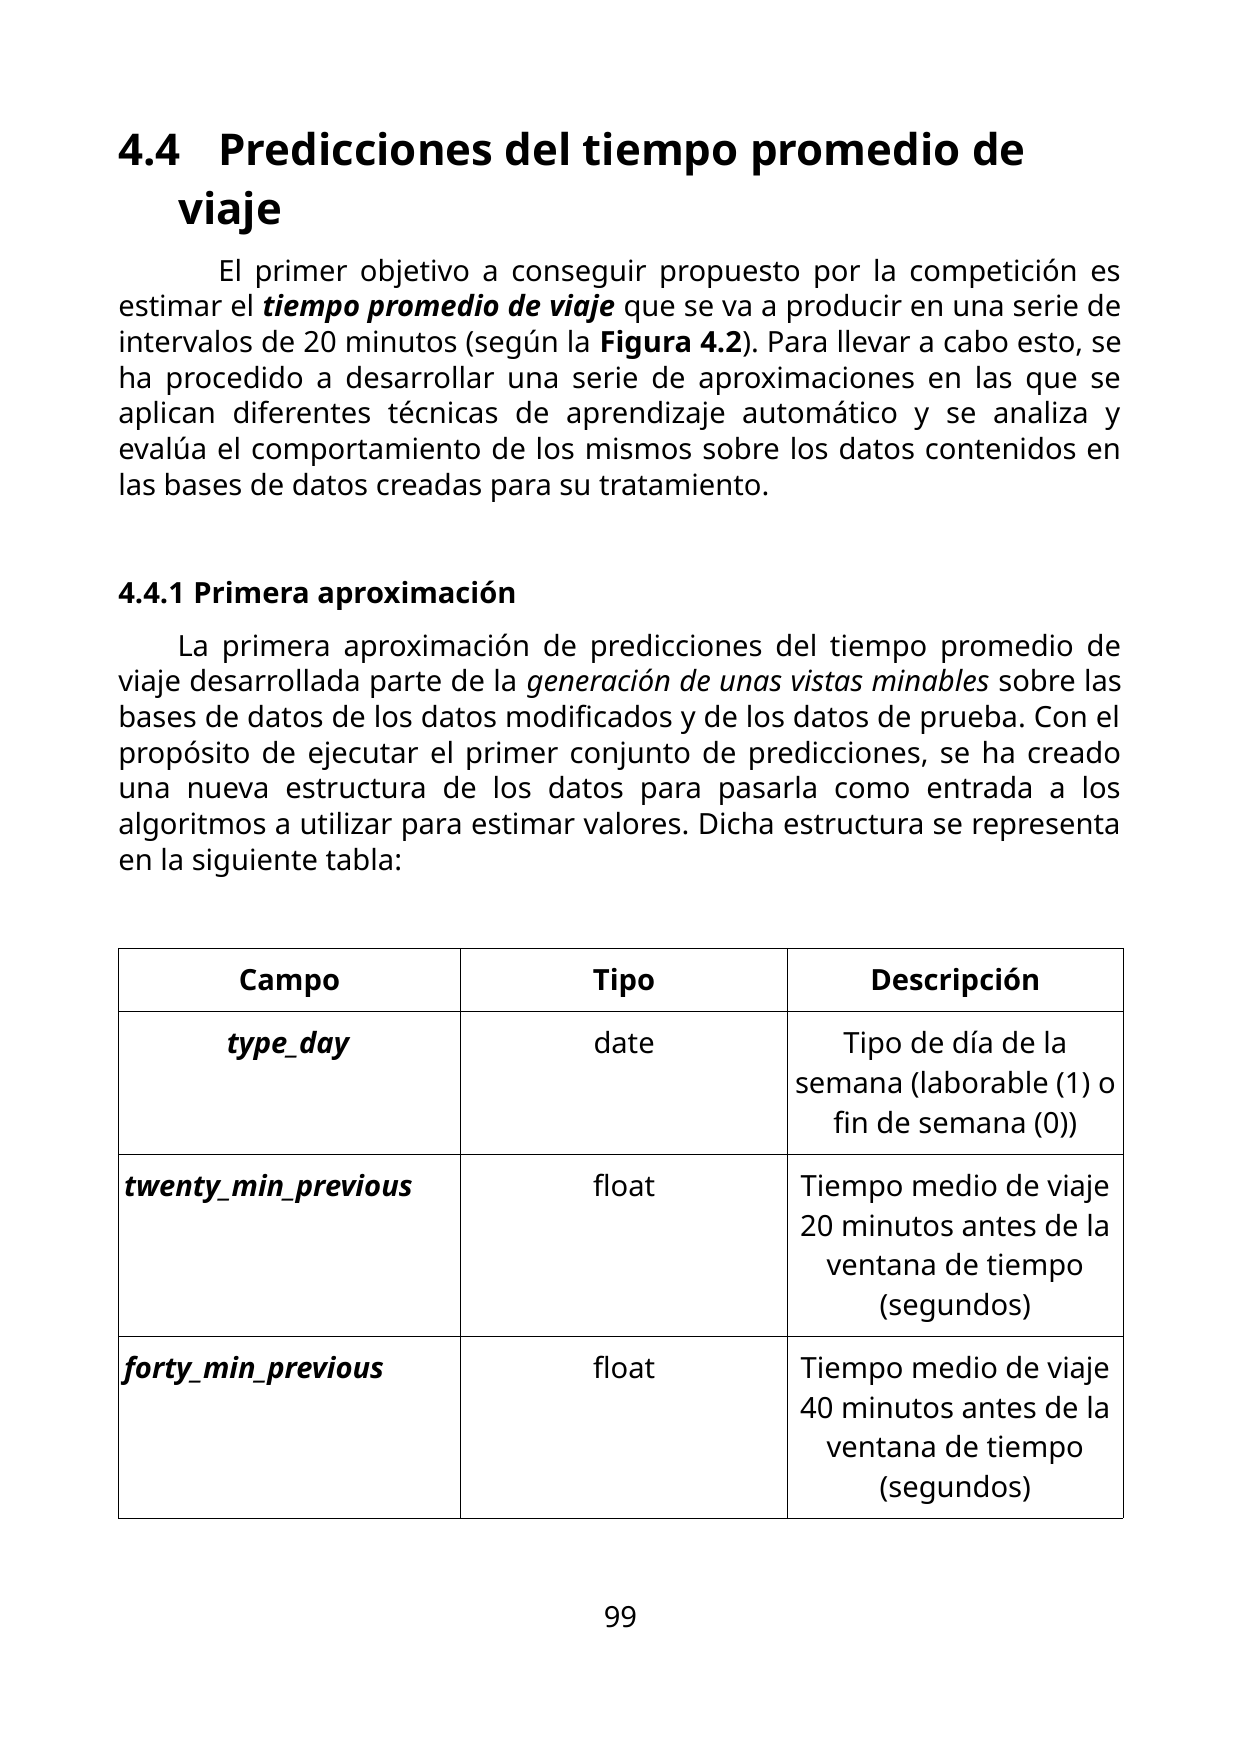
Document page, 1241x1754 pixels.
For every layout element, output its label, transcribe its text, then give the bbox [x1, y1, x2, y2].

table_cell twenty_min_previous [119, 1155, 460, 1336]
table_header Descripción [788, 949, 1123, 1011]
table_header Campo [119, 949, 460, 1011]
table_cell forty_min_previous [119, 1337, 460, 1518]
table_cell Tipo de día de la semana (laborable (1) o fin de semana (0)) [788, 1012, 1123, 1153]
table_header Tipo [461, 949, 787, 1011]
subtitle Primera aproximación [118, 573, 1122, 612]
table_cell float [461, 1337, 787, 1518]
table_cell Tiempo medio de viaje 20 minutos antes de la ventana de tiempo (segundos) [788, 1155, 1123, 1336]
table_cell float [461, 1155, 787, 1336]
table_cell type_day [119, 1012, 460, 1153]
table_cell date [461, 1012, 787, 1153]
text El primer objetivo a conseguir propuesto por la competición es estimar el tiempo promedio de viaje que se va a producir en una serie de intervalos de 20 minutos (según la Figura 4.2). Para llevar a cabo esto, se ha procedido a desarrollar una serie de aproximaciones en las que se aplican diferentes técnicas de aprendizaje automático y se analiza y evalúa el comportamiento de los mismos sobre los datos contenidos en las bases de datos creadas para su tratamiento. [118, 250, 1122, 504]
subtitle Predicciones del tiempo promedio de viaje [118, 118, 1122, 237]
table_cell Tiempo medio de viaje 40 minutos antes de la ventana de tiempo (segundos) [788, 1337, 1123, 1518]
text La primera aproximación de predicciones del tiempo promedio de viaje desarrollada parte de la generación de unas vistas minables sobre las bases de datos de los datos modificados y de los datos de prueba. Con el propósito de ejecutar el primer conjunto de predicciones, se ha creado una nueva estructura de los datos para pasarla como entrada a los algoritmos a utilizar para estimar valores. Dicha estructura se representa en la siguiente tabla: [118, 625, 1122, 879]
